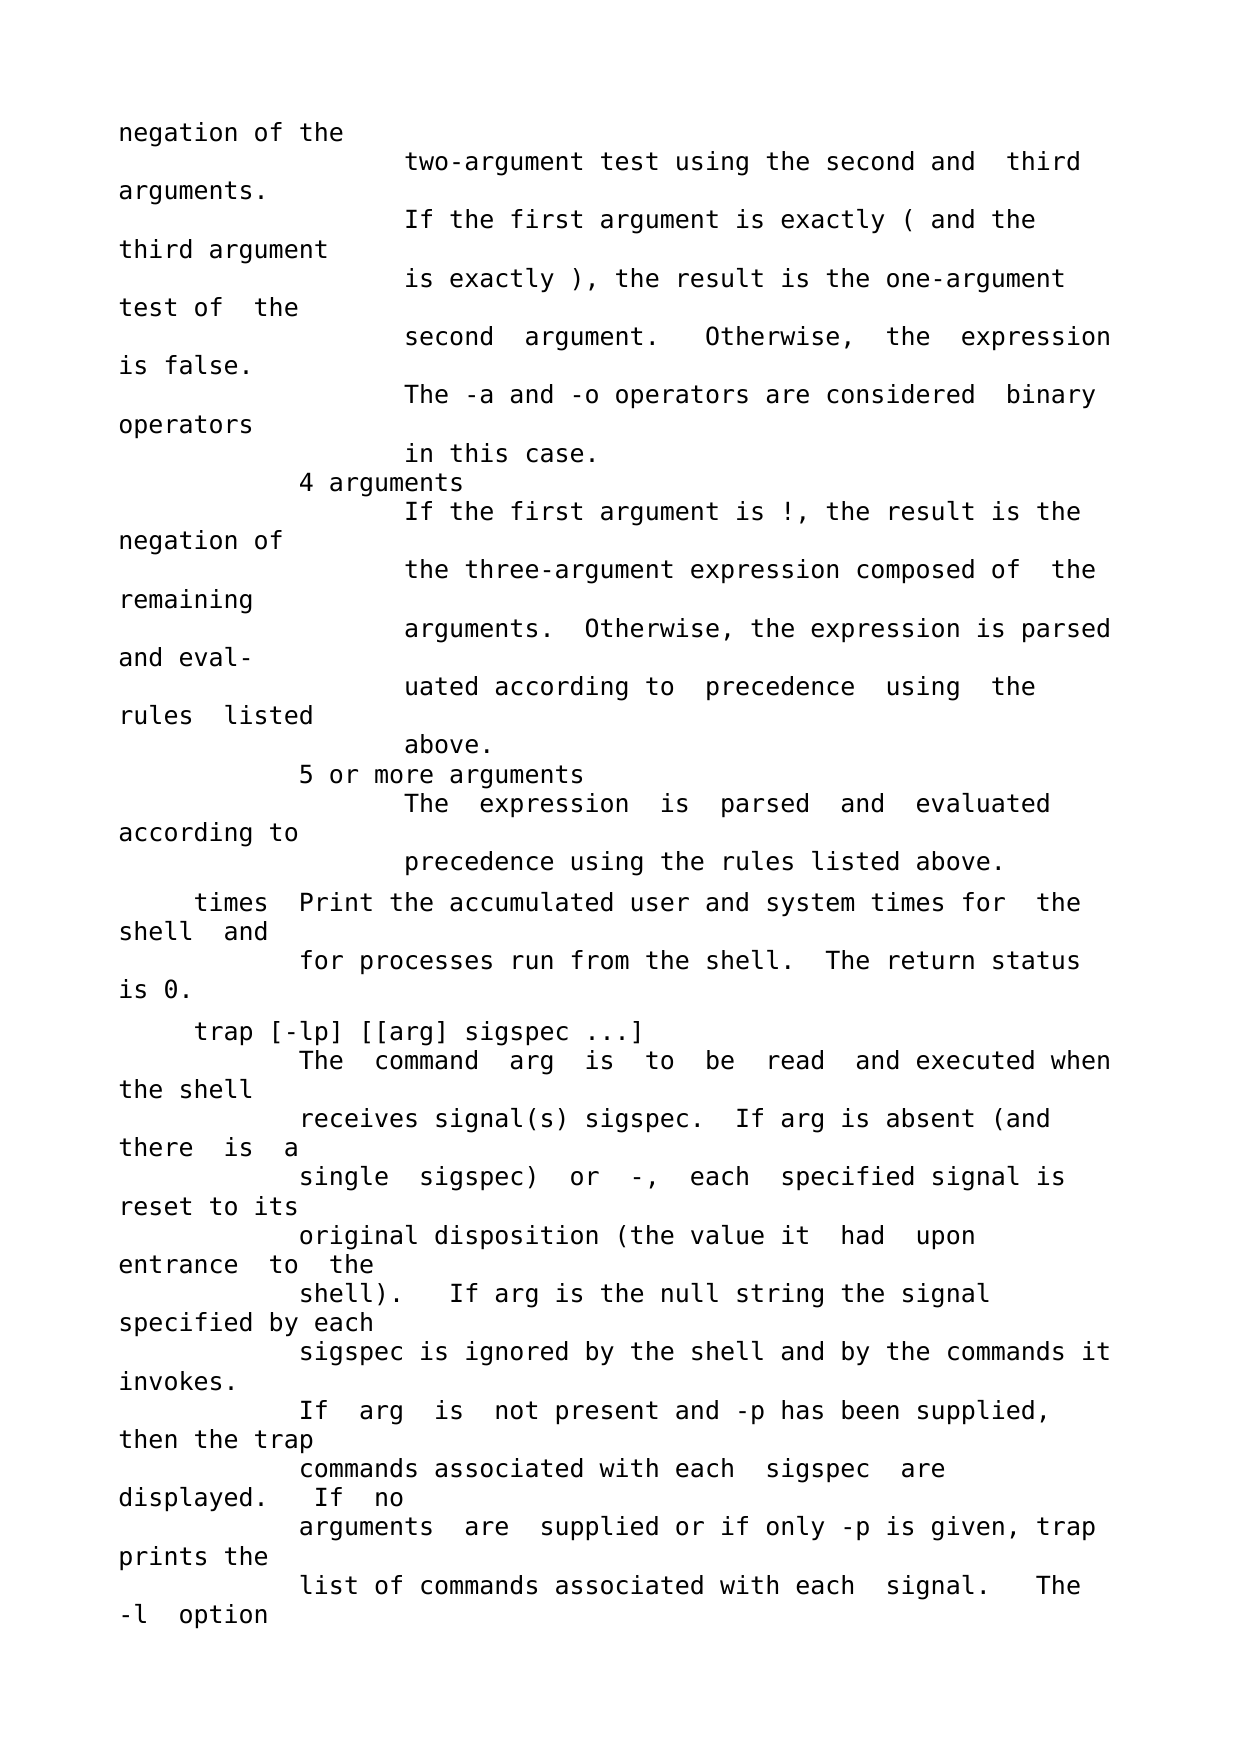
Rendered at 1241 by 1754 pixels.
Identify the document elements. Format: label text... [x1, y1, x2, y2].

text trap [-lp] [[arg] sigspec ...] The command arg is to be read and executed when the shell receives signal(s) sigspec. If arg is absent (and there is a single sigspec) or -, each specified signal is reset to its original disposition (the value it had upon entrance to the shell). If arg is the null string the signal specified by each sigspec is ignored by the shell and by the commands it invokes. If arg is not present and -p has been supplied, then the trap commands associated with each sigspec are displayed. If no arguments are supplied or if only -p is given, trap prints the list of commands associated with each signal. The -l option [118, 1017, 1122, 1629]
text times Print the accumulated user and system times for the shell and for processes run from the shell. The return status is 0. [118, 888, 1122, 1005]
text negation of the two-argument test using the second and third arguments. If the first argument is exactly ( and the third argument is exactly ), the result is the one-argument test of the second argument. Otherwise, the expression is false. The -a and -o operators are considered binary operators in this case. 4 arguments If the first argument is !, the result is the negation of the three-argument expression composed of the remaining arguments. Otherwise, the expression is parsed and eval- uated according to precedence using the rules listed above. 5 or more arguments The expression is parsed and evaluated according to precedence using the rules listed above. [118, 118, 1122, 876]
